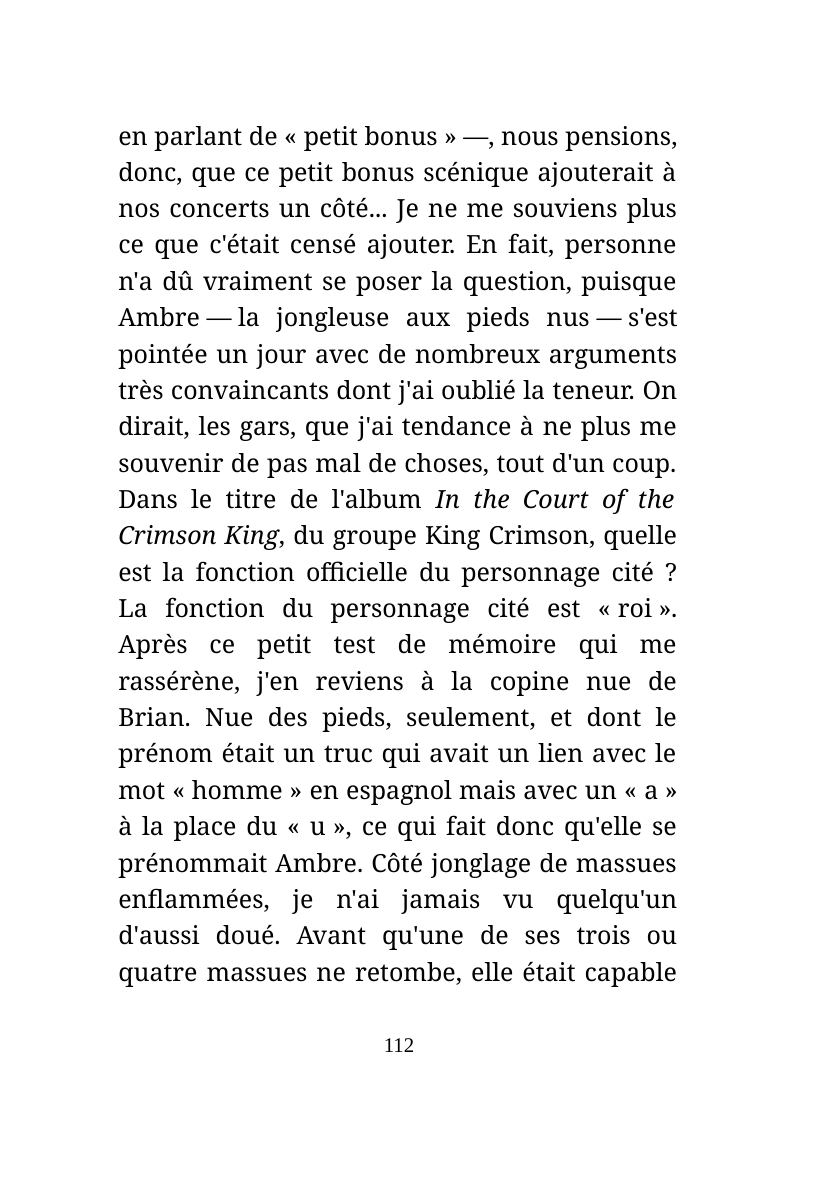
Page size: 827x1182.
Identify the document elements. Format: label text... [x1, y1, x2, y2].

text en parlant de « petit bonus » —, nous pensions, donc, que ce petit bonus scénique ajouterait à nos concerts un côté... Je ne me souviens plus ce que c'était censé ajouter. En fait, personne n'a dû vraiment se poser la question, puisque Ambre — la jongleuse aux pieds nus — s'est pointée un jour avec de nombreux arguments très convaincants dont j'ai oublié la teneur. On dirait, les gars, que j'ai tendance à ne plus me souvenir de pas mal de choses, tout d'un coup. Dans le titre de l'album In the Court of the Crimson King, du groupe King Crimson, quelle est la fonction officielle du personnage cité ? La fonction du personnage cité est « roi ». Après ce petit test de mémoire qui me rassérène, j'en reviens à la copine nue de Brian. Nue des pieds, seulement, et dont le prénom était un truc qui avait un lien avec le mot « homme » en espagnol mais avec un « a » à la place du « u », ce qui fait donc qu'elle se prénommait Ambre. Côté jonglage de massues enflammées, je n'ai jamais vu quelqu'un d'aussi doué. Avant qu'une de ses trois ou quatre massues ne retombe, elle était capable [118, 118, 677, 988]
